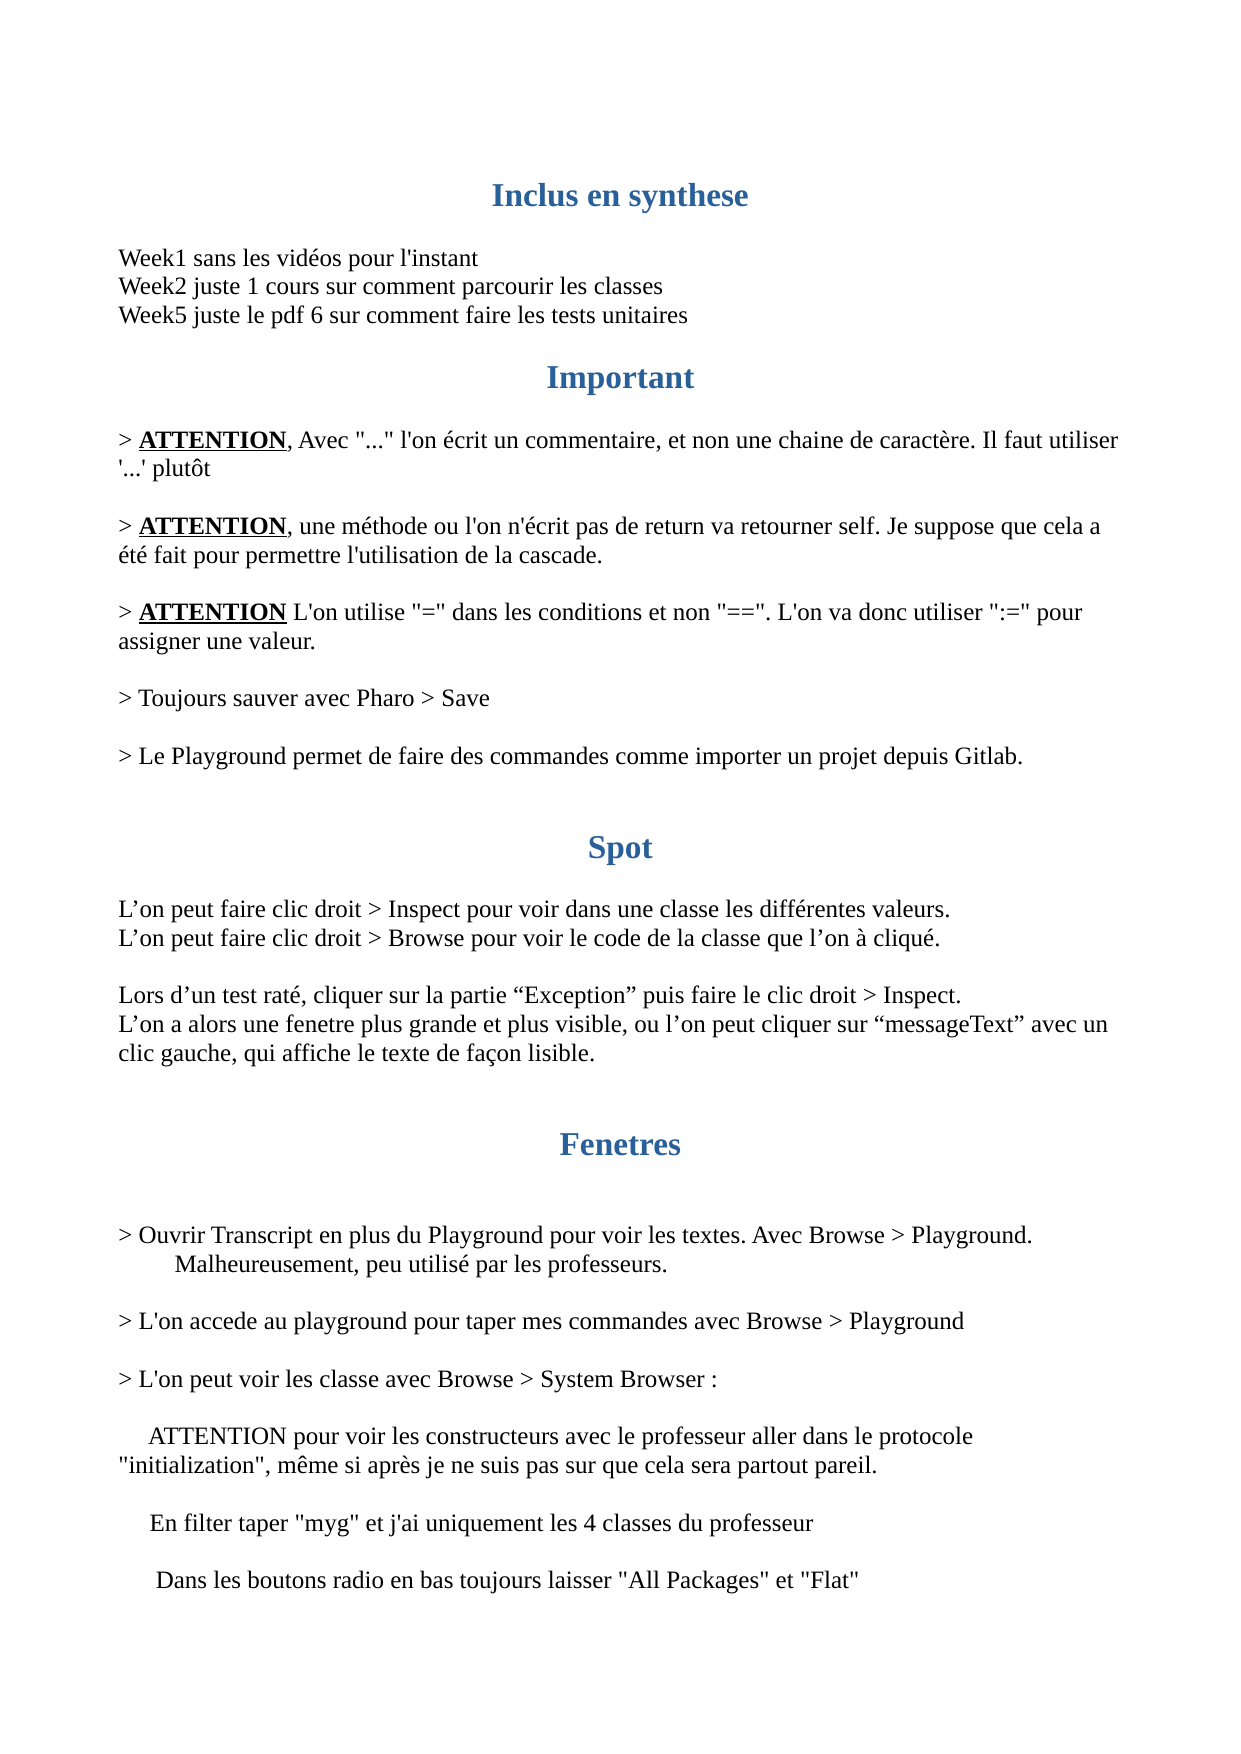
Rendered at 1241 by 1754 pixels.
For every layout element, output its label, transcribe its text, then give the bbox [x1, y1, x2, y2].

text Week2 juste 1 cours sur comment parcourir les classes [118, 271, 1122, 300]
text > Le Playground permet de faire des commandes comme importer un projet depuis Gitlab. [118, 741, 1122, 770]
text En filter taper "myg" et j'ai uniquement les 4 classes du professeur [118, 1508, 1122, 1536]
text > ATTENTION, Avec "..." l'on écrit un commentaire, et non une chaine de caractère. Il faut utiliser '...' plutôt [118, 425, 1122, 482]
text Spot [118, 827, 1122, 866]
text Dans les boutons radio en bas toujours laisser "All Packages" et "Flat" [118, 1565, 1122, 1594]
text > ATTENTION, une méthode ou l'on n'écrit pas de return va retourner self. Je suppose que cela a été fait pour permettre l'utilisation de la cascade. [118, 511, 1122, 568]
text Fenetres [118, 1124, 1122, 1163]
text ATTENTION pour voir les constructeurs avec le professeur aller dans le protocole "initialization", même si après je ne suis pas sur que cela sera partout pareil. [118, 1421, 1122, 1479]
text Week1 sans les vidéos pour l'instant [118, 243, 1122, 271]
text Lors d’un test raté, cliquer sur la partie “Exception” puis faire le clic droit > Inspect. [118, 981, 1122, 1009]
text > Toujours sauver avec Pharo > Save [118, 683, 1122, 712]
text L’on peut faire clic droit > Inspect pour voir dans une classe les différentes valeurs. [118, 894, 1122, 923]
text Important [118, 358, 1122, 396]
text Inclus en synthese [118, 176, 1122, 214]
text > ATTENTION L'on utilise "=" dans les conditions et non "==". L'on va donc utiliser ":=" pour assigner une valeur. [118, 597, 1122, 655]
text L’on a alors une fenetre plus grande et plus visible, ou l’on peut cliquer sur “messageText” avec un clic gauche, qui affiche le texte de façon lisible. [118, 1009, 1122, 1067]
text L’on peut faire clic droit > Browse pour voir le code de la classe que l’on à cliqué. [118, 923, 1122, 952]
text Week5 juste le pdf 6 sur comment faire les tests unitaires [118, 300, 1122, 329]
text > Ouvrir Transcript en plus du Playground pour voir les textes. Avec Browse > Playground. [118, 1220, 1122, 1249]
text > L'on accede au playground pour taper mes commandes avec Browse > Playground [118, 1306, 1122, 1335]
text > L'on peut voir les classe avec Browse > System Browser : [118, 1364, 1122, 1393]
text Malheureusement, peu utilisé par les professeurs. [118, 1249, 1122, 1278]
